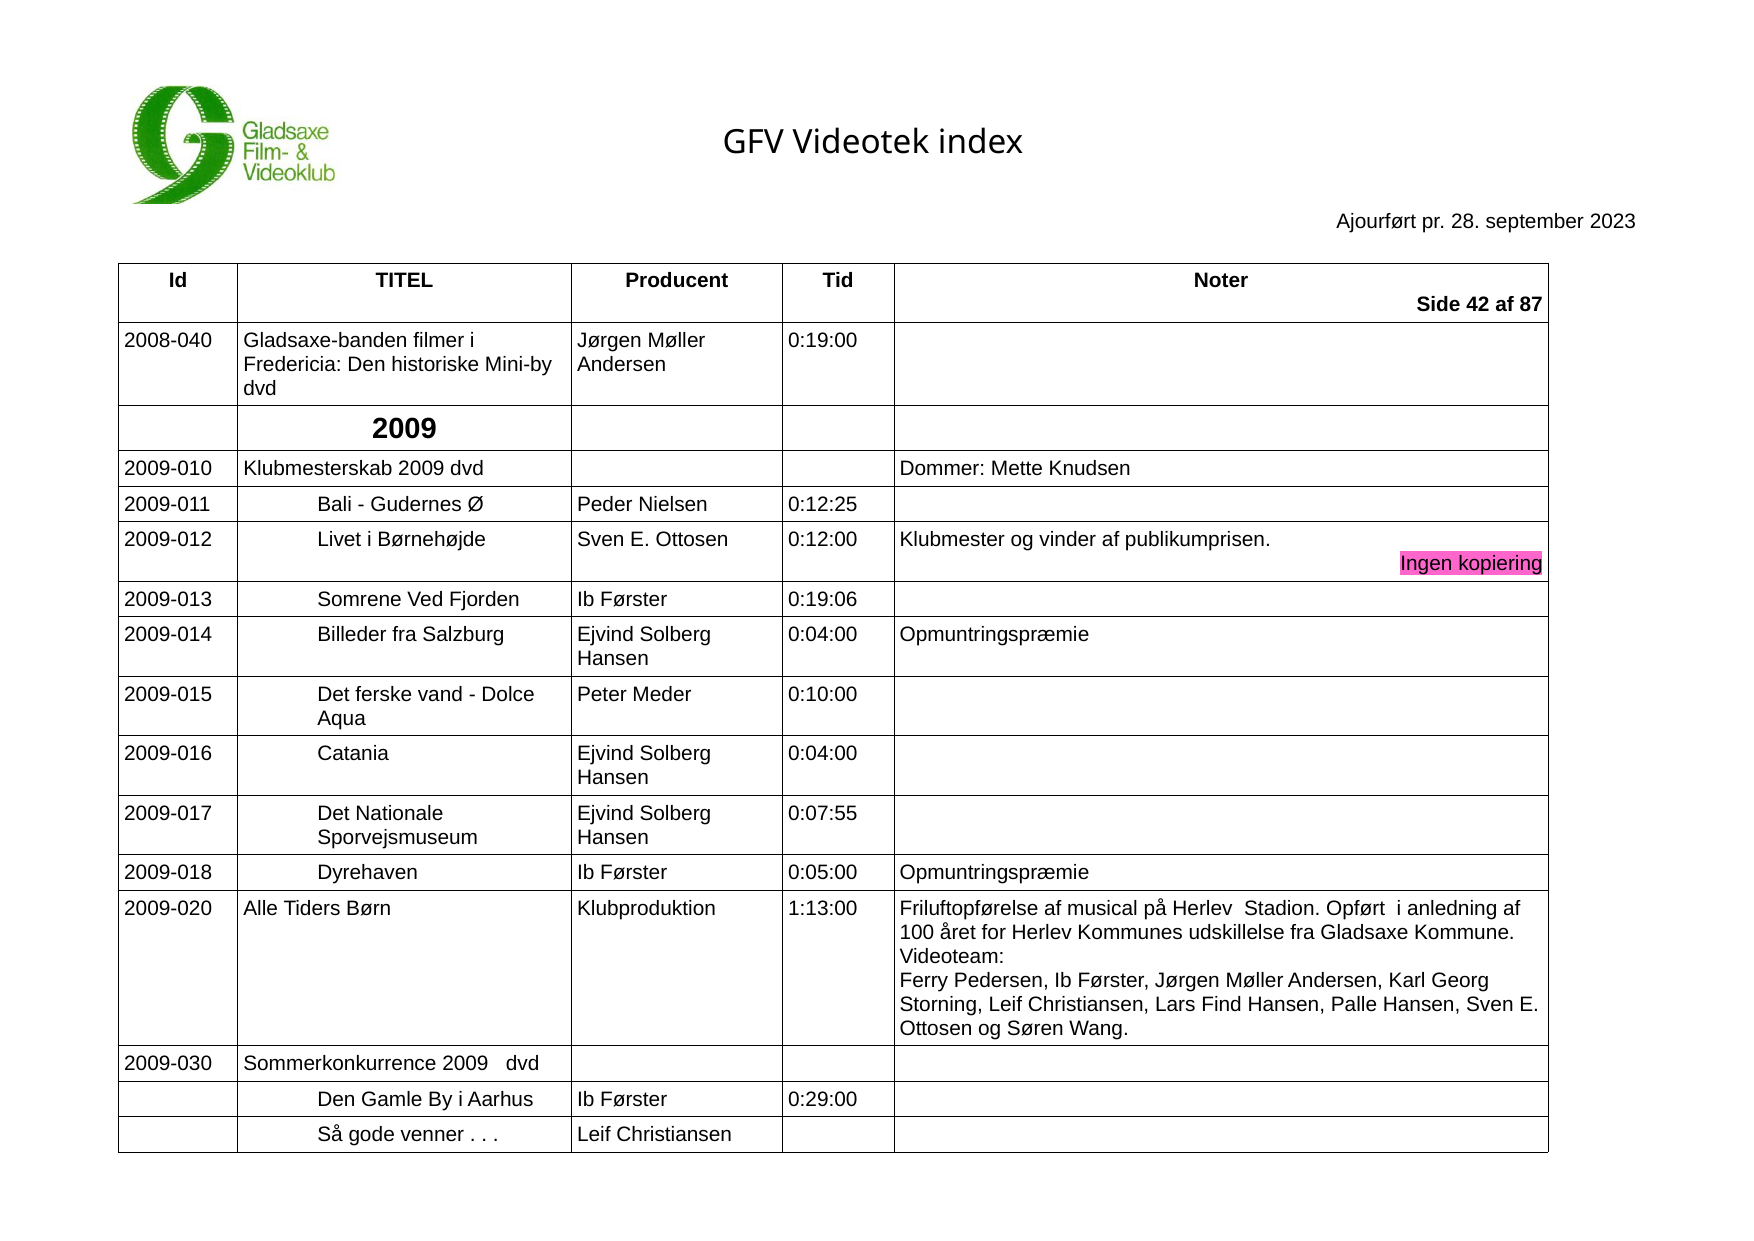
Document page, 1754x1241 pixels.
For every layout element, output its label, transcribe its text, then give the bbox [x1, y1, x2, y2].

table_cell 2009-020 [119, 891, 237, 1045]
table_cell 2009 [238, 406, 571, 450]
table_header Id [119, 264, 237, 322]
table_cell Ib Førster [572, 582, 782, 616]
table_cell [895, 736, 1548, 795]
table_cell 0:12:25 [783, 487, 894, 521]
table_cell [895, 1046, 1548, 1081]
table_cell 0:19:00 [783, 323, 894, 405]
table_header Tid [783, 264, 894, 322]
table_cell Opmuntringspræmie [895, 617, 1548, 676]
table_cell [895, 1117, 1548, 1152]
table_cell Ejvind Solberg Hansen [572, 617, 782, 676]
table_cell 2009-014 [119, 617, 237, 676]
table_cell Gladsaxe-banden filmer i Fredericia: Den historiske Mini-by dvd [238, 323, 571, 405]
table_cell [895, 1082, 1548, 1116]
table_header TITEL [238, 264, 571, 322]
table_cell [572, 406, 782, 450]
table_cell Peter Meder [572, 677, 782, 735]
table_cell Ejvind Solberg Hansen [572, 736, 782, 795]
table_cell Så gode venner . . . [238, 1117, 571, 1152]
picture [131, 85, 348, 204]
table_cell 2009-030 [119, 1046, 237, 1081]
table_cell [895, 796, 1548, 854]
table_cell 0:04:00 [783, 736, 894, 795]
table_cell Dommer: Mette Knudsen [895, 451, 1548, 486]
table_header Noter Side 87 af 87 [895, 264, 1548, 322]
table_cell [783, 1046, 894, 1081]
table_cell Klubproduktion [572, 891, 782, 1045]
table_cell Opmuntringspræmie [895, 855, 1548, 890]
table_cell Ib Førster [572, 855, 782, 890]
table_cell [783, 406, 894, 450]
table_cell 2009-016 [119, 736, 237, 795]
table_cell Livet i Børnehøjde [238, 522, 571, 581]
table_cell Bali - Gudernes Ø [238, 487, 571, 521]
table_cell Catania [238, 736, 571, 795]
table_cell Billeder fra Salzburg [238, 617, 571, 676]
table_cell [119, 1117, 237, 1152]
table_cell 0:10:00 [783, 677, 894, 735]
table_cell 0:04:00 [783, 617, 894, 676]
table_cell [895, 323, 1548, 405]
table_cell Dyrehaven [238, 855, 571, 890]
table_cell Ib Førster [572, 1082, 782, 1116]
table_cell Klubmesterskab 2009 dvd [238, 451, 571, 486]
table_cell Friluftopførelse af musical på Herlev Stadion. Opført i anledning af 100 året for Herlev Kommunes udskillelse fra Gladsaxe Kommune. Videoteam: Ferry Pedersen, Ib Førster, Jørgen Møller Andersen, Karl Georg Storning, Leif Christiansen, Lars Find Hansen, Palle Hansen, Sven E. Ottosen og Søren Wang. [895, 891, 1548, 1045]
table_cell 2009-018 [119, 855, 237, 890]
table_cell [895, 406, 1548, 450]
table_cell Jørgen Møller Andersen [572, 323, 782, 405]
table_cell 2008-040 [119, 323, 237, 405]
table_cell Alle Tiders Børn [238, 891, 571, 1045]
table_cell 2009-013 [119, 582, 237, 616]
table_cell [895, 582, 1548, 616]
table_cell 1:13:00 [783, 891, 894, 1045]
table_cell 0:12:00 [783, 522, 894, 581]
table_cell Det ferske vand - Dolce Aqua [238, 677, 571, 735]
table_cell [783, 1117, 894, 1152]
table_cell Sommerkonkurrence 2009 dvd [238, 1046, 571, 1081]
table_cell Det Nationale Sporvejsmuseum [238, 796, 571, 854]
table_cell Peder Nielsen [572, 487, 782, 521]
table_cell Sven E. Ottosen [572, 522, 782, 581]
table_cell [572, 1046, 782, 1081]
table_cell 0:05:00 [783, 855, 894, 890]
table_cell 2009-011 [119, 487, 237, 521]
table_cell [783, 451, 894, 486]
table_cell 2009-015 [119, 677, 237, 735]
table_cell Klubmester og vinder af publikumprisen. Ingen kopiering [895, 522, 1548, 581]
table_cell 0:07:55 [783, 796, 894, 854]
table_cell [895, 677, 1548, 735]
table_cell Den Gamle By i Aarhus [238, 1082, 571, 1116]
table_header Producent­ [572, 264, 782, 322]
table_cell [119, 1082, 237, 1116]
table_cell 0:29:00 [783, 1082, 894, 1116]
table_cell Leif Christiansen [572, 1117, 782, 1152]
table_cell 2009-010 [119, 451, 237, 486]
table_cell 0:19:06 [783, 582, 894, 616]
table_cell Somrene Ved Fjorden [238, 582, 571, 616]
table_cell [895, 487, 1548, 521]
table_cell Ejvind Solberg Hansen [572, 796, 782, 854]
table_cell [572, 451, 782, 486]
table_cell 2009-012 [119, 522, 237, 581]
table_cell 2009-017 [119, 796, 237, 854]
table_cell [119, 406, 237, 450]
